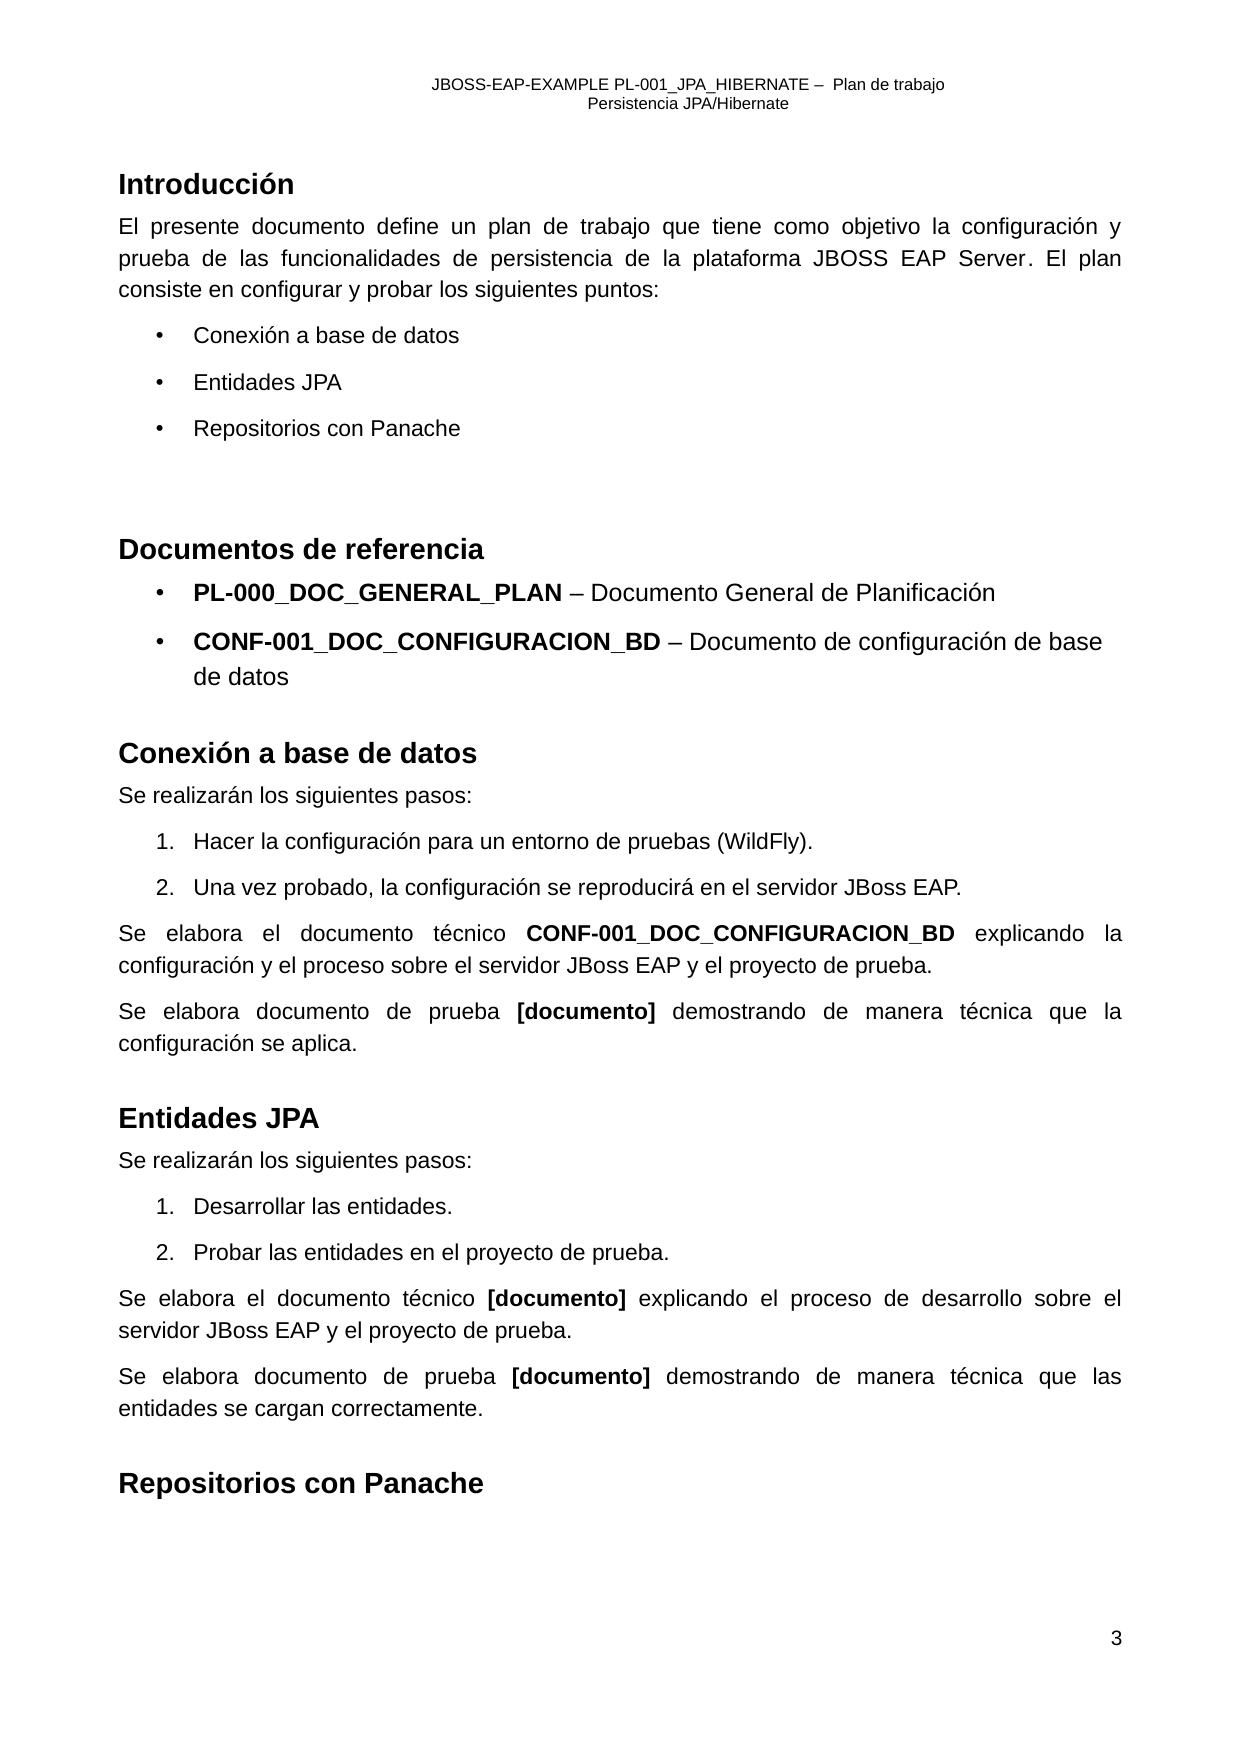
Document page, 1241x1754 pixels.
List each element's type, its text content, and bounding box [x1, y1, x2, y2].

text Se elabora el documento técnico CONF-001_DOC_CONFIGURACION_BD explicando la configuración y el proceso sobre el servidor JBoss EAP y el proyecto de prueba. [118, 920, 1122, 978]
list Desarrollar las entidades. [156, 1193, 1122, 1219]
list CONF-001_DOC_CONFIGURACION_BD – Documento de configuración de base de datos [156, 627, 1122, 691]
subtitle Repositorios con Panache [118, 1466, 1122, 1499]
list PL-000_DOC_GENERAL_PLAN – Documento General de Planificación [156, 578, 1122, 607]
subtitle Conexión a base de datos [118, 736, 1122, 769]
subtitle Introducción [118, 167, 1122, 201]
list Entidades JPA [156, 368, 1122, 395]
list Conexión a base de datos [156, 322, 1122, 349]
text Se elabora documento de prueba [documento] demostrando de manera técnica que las entidades se cargan correctamente. [118, 1363, 1122, 1421]
subtitle Documentos de referencia [118, 532, 1122, 566]
text Se realizarán los siguientes pasos: [118, 1147, 1122, 1173]
text Se elabora el documento técnico [documento] explicando el proceso de desarrollo sobre el servidor JBoss EAP y el proyecto de prueba. [118, 1285, 1122, 1343]
subtitle Entidades JPA [118, 1101, 1122, 1134]
list Probar las entidades en el proyecto de prueba. [156, 1239, 1122, 1265]
text Se elabora documento de prueba [documento] demostrando de manera técnica que la configuración se aplica. [118, 998, 1122, 1056]
text Se realizarán los siguientes pasos: [118, 782, 1122, 808]
text El presente documento define un plan de trabajo que tiene como objetivo la configuración y prueba de las funcionalidades de persistencia de la plataforma JBOSS EAP Server. El plan consiste en configurar y probar los siguientes puntos: [118, 213, 1122, 303]
list Hacer la configuración para un entorno de pruebas (WildFly). [156, 828, 1122, 854]
list Repositorios con Panache [156, 415, 1122, 441]
list Una vez probado, la configuración se reproducirá en el servidor JBoss EAP. [156, 874, 1122, 901]
